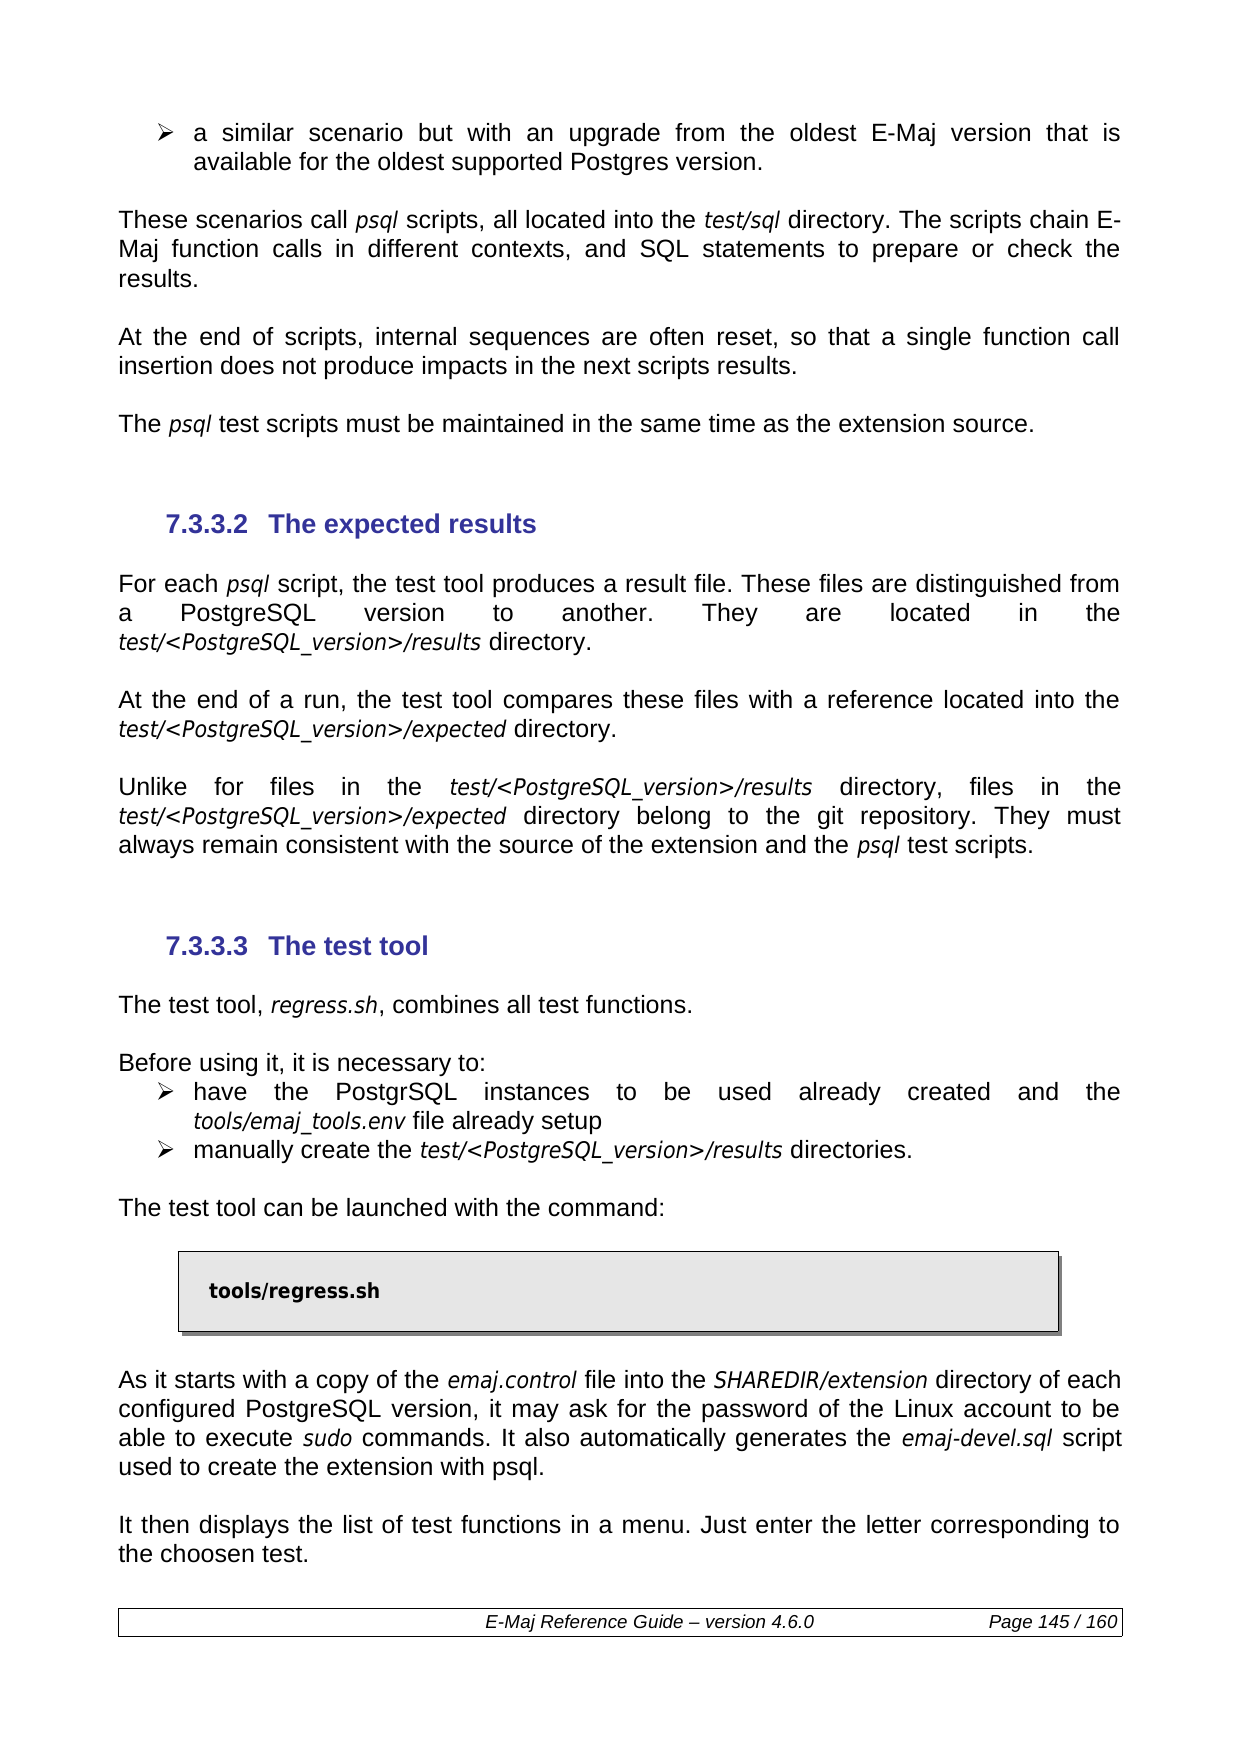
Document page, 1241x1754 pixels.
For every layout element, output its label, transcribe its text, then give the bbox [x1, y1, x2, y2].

text The test tool, regress.sh, combines all test functions. [118, 990, 1122, 1019]
list a similar scenario but with an upgrade from the oldest E-Maj version that is available for the oldest supported Postgres version. [156, 118, 1122, 176]
text At the end of scripts, internal sequences are often reset, so that a single function call insertion does not produce impacts in the next scripts results. [118, 322, 1122, 380]
text tools/regress.sh [179, 1276, 1058, 1300]
text The psql test scripts must be maintained in the same time as the extension source. [118, 409, 1122, 438]
text As it starts with a copy of the emaj.control file into the SHAREDIR/extension directory of each configured PostgreSQL version, it may ask for the password of the Linux account to be able to execute sudo commands. It also automatically generates the emaj-devel.sql script used to create the extension with psql. [118, 1365, 1122, 1481]
list manually create the test/<PostgreSQL_version>/results directories. [156, 1135, 1122, 1164]
list have the PostgrSQL instances to be used already created and the tools/emaj_tools.env file already setup [156, 1077, 1122, 1135]
subtitle The expected results [165, 508, 1122, 539]
text The test tool can be launched with the command: [118, 1193, 1122, 1222]
text For each psql script, the test tool produces a result file. These files are distinguished from a PostgreSQL version to another. They are located in the test/<PostgreSQL_version>/results directory. [118, 568, 1122, 656]
text Unlike for files in the test/<PostgreSQL_version>/results directory, files in the test/<PostgreSQL_version>/expected directory belong to the git repository. They must always remain consistent with the source of the extension and the psql test scripts. [118, 772, 1122, 859]
text It then displays the list of test functions in a menu. Just enter the letter corresponding to the choosen test. [118, 1510, 1122, 1568]
text Before using it, it is necessary to: [118, 1048, 1122, 1077]
text These scenarios call psql scripts, all located into the test/sql directory. The scripts chain E-Maj function calls in different contexts, and SQL statements to prepare or check the results. [118, 205, 1122, 292]
subtitle The test tool [165, 930, 1122, 961]
text At the end of a run, the test tool compares these files with a reference located into the test/<PostgreSQL_version>/expected directory. [118, 685, 1122, 743]
